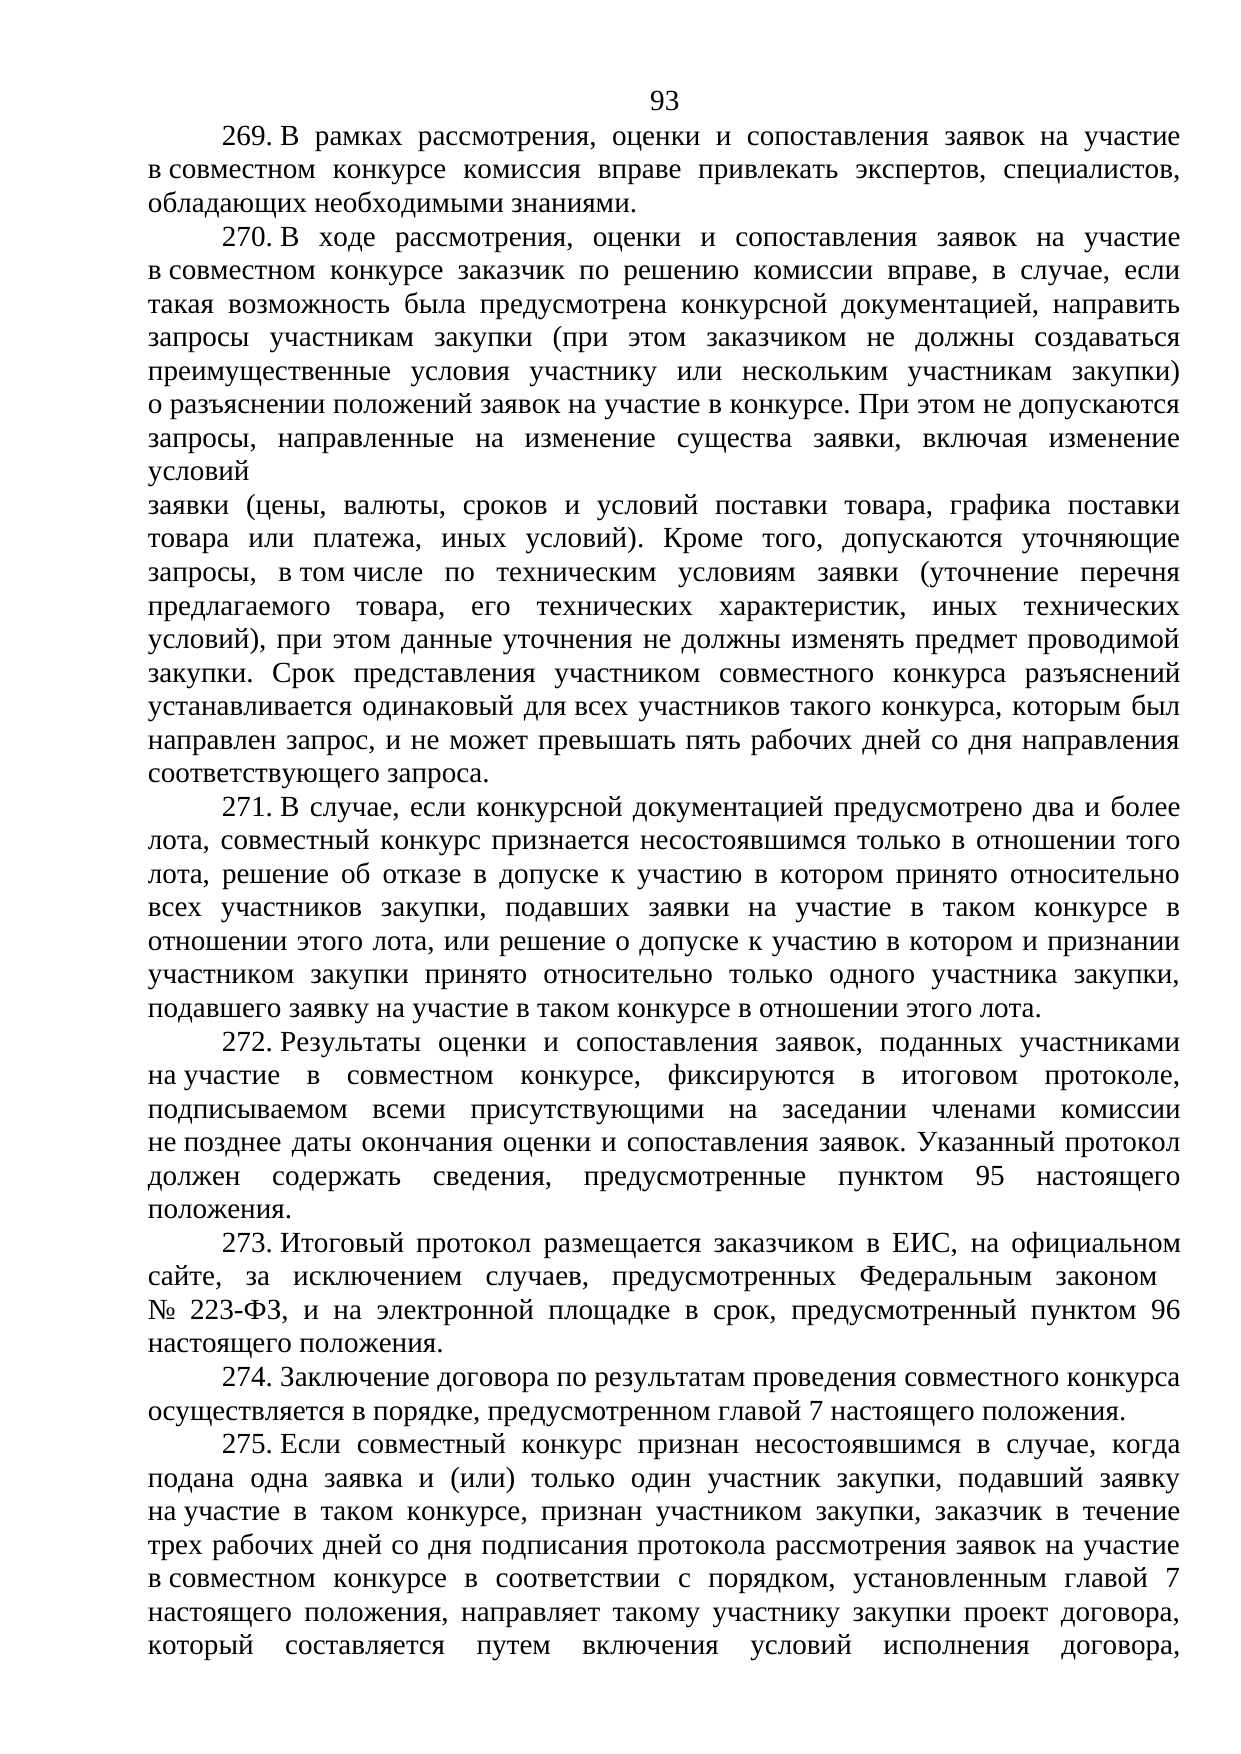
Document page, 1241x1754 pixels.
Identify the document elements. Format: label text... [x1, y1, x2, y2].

text 269. В рамках рассмотрения, оценки и сопоставления заявок на участие в совместном конкурсе комиссия вправе привлекать экспертов, специалистов, обладающих необходимыми знаниями. [148, 118, 1181, 219]
text 272. Результаты оценки и сопоставления заявок, поданных участниками на участие в совместном конкурсе, фиксируются в итоговом протоколе, подписываемом всеми присутствующими на заседании членами комиссии не позднее даты окончания оценки и сопоставления заявок. Указанный протокол должен содержать сведения, предусмотренные пунктом 95 настоящего положения. [148, 1024, 1181, 1225]
text 273. Итоговый протокол размещается заказчиком в ЕИС, на официальном сайте, за исключением случаев, предусмотренных Федеральным законом № 223-ФЗ, и на электронной площадке в срок, предусмотренный пунктом 96 настоящего положения. [148, 1225, 1181, 1359]
text заявки (цены, валюты, сроков и условий поставки товара, графика поставки товара или платежа, иных условий). Кроме того, допускаются уточняющие запросы, в том числе по техническим условиям заявки (уточнение перечня предлагаемого товара, его технических характеристик, иных технических условий), при этом данные уточнения не должны изменять предмет проводимой закупки. Срок представления участником совместного конкурса разъяснений устанавливается одинаковый для всех участников такого конкурса, которым был направлен запрос, и не может превышать пять рабочих дней со дня направления соответствующего запроса. [148, 487, 1181, 789]
text 270. В ходе рассмотрения, оценки и сопоставления заявок на участие в совместном конкурсе заказчик по решению комиссии вправе, в случае, если такая возможность была предусмотрена конкурсной документацией, направить запросы участникам закупки (при этом заказчиком не должны создаваться преимущественные условия участнику или нескольким участникам закупки) о разъяснении положений заявок на участие в конкурсе. При этом не допускаются запросы, направленные на изменение существа заявки, включая изменение условий [148, 219, 1181, 487]
text 274. Заключение договора по результатам проведения совместного конкурса осуществляется в порядке, предусмотренном главой 7 настоящего положения. [148, 1359, 1181, 1426]
text 271. В случае, если конкурсной документацией предусмотрено два и более лота, совместный конкурс признается несостоявшимся только в отношении того лота, решение об отказе в допуске к участию в котором принято относительно всех участников закупки, подавших заявки на участие в таком конкурсе в отношении этого лота, или решение о допуске к участию в котором и признании участником закупки принято относительно только одного участника закупки, подавшего заявку на участие в таком конкурсе в отношении этого лота. [148, 789, 1181, 1024]
text 275. Если совместный конкурс признан несостоявшимся в случае, когда подана одна заявка и (или) только один участник закупки, подавший заявку на участие в таком конкурсе, признан участником закупки, заказчик в течение трех рабочих дней со дня подписания протокола рассмотрения заявок на участие в совместном конкурсе в соответствии с порядком, установленным главой 7 настоящего положения, направляет такому участнику закупки проект договора, который составляется путем включения условий исполнения договора, [148, 1426, 1181, 1661]
